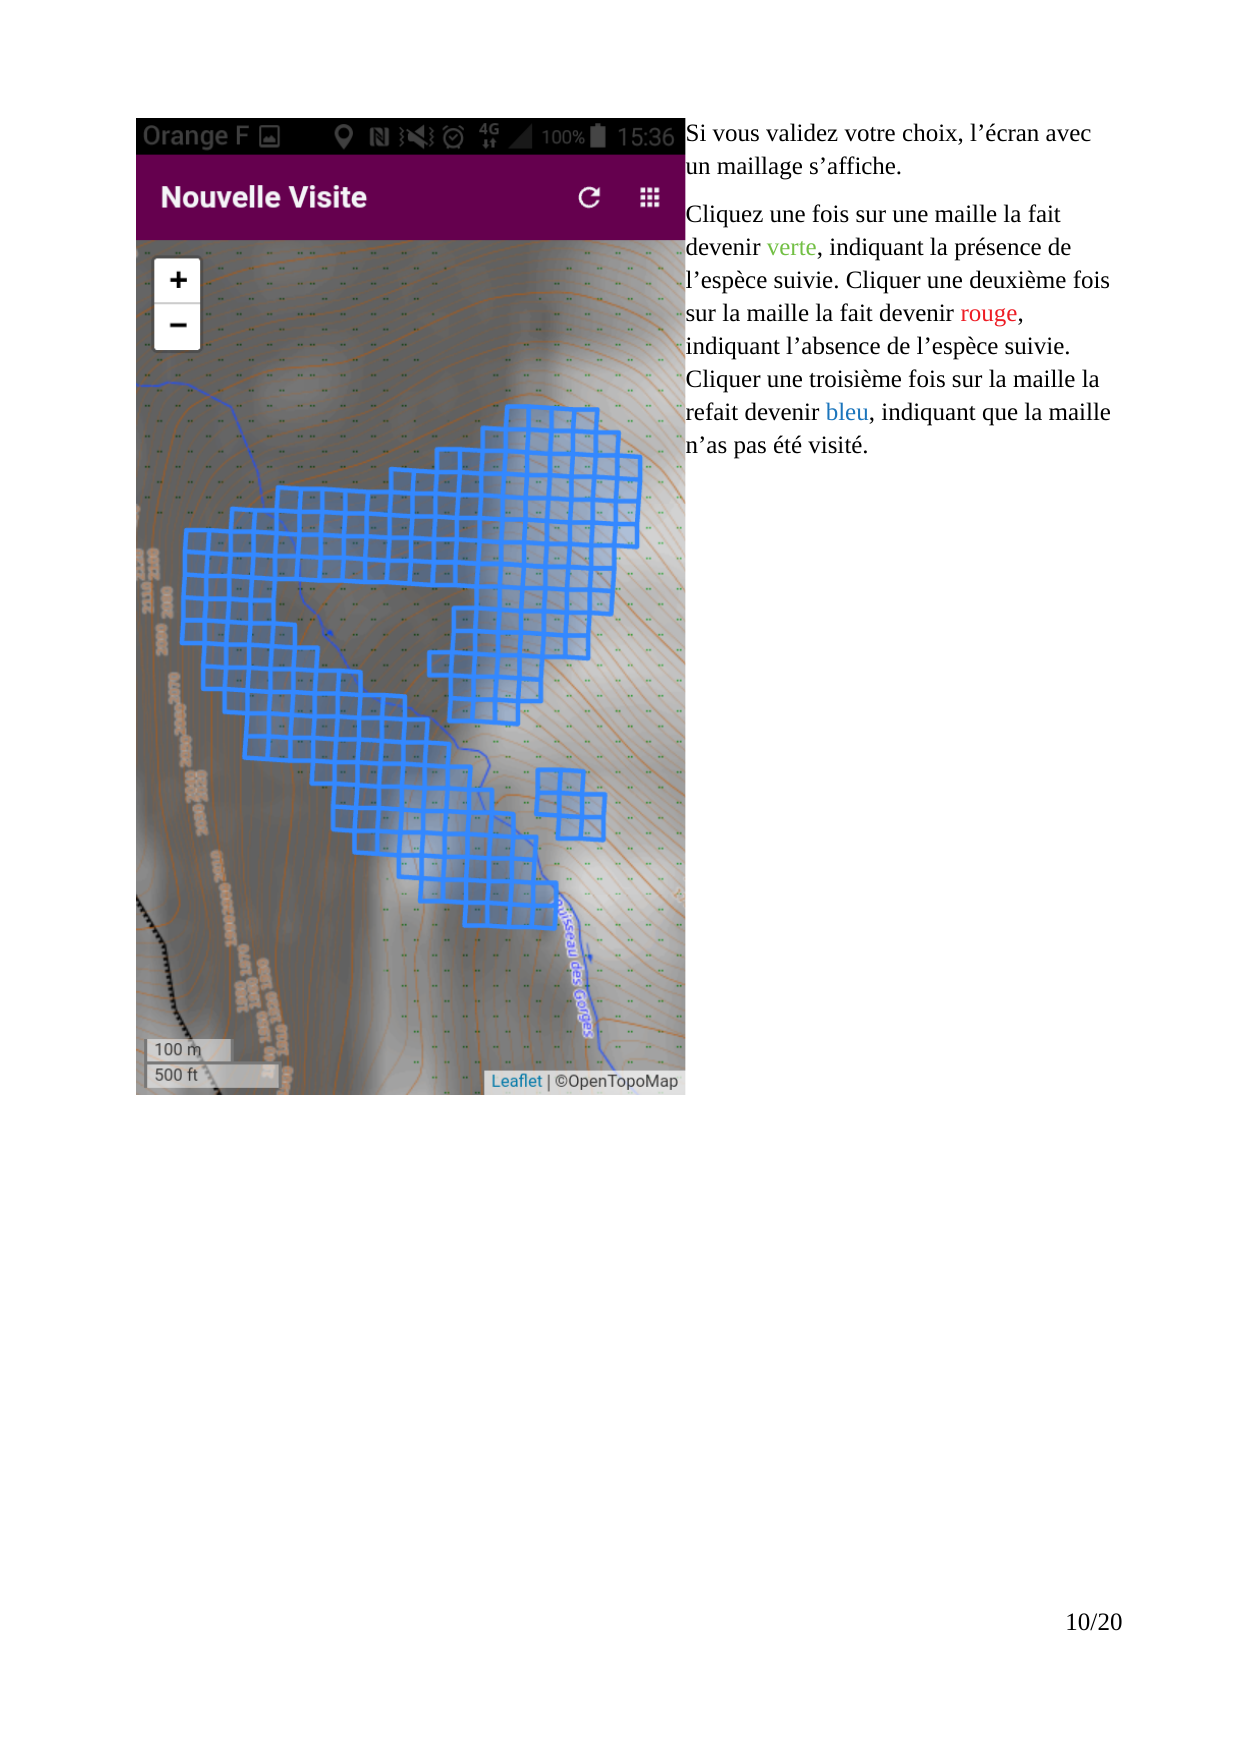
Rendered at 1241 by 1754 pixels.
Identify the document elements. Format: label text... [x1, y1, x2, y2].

text Si vous validez votre choix, l’écran avec un maillage s’affiche. [686, 118, 1122, 180]
text Cliquez une fois sur une maille la fait devenir verte, indiquant la présence de l’espèce suivie. Cliquer une deuxième fois sur la maille la fait devenir rouge, indiquant l’absence de l’espèce suivie. Cliquer une troisième fois sur la maille la refait devenir bleu, indiquant que la maille n’as pas été visité. [686, 199, 1122, 459]
picture [136, 118, 686, 1095]
